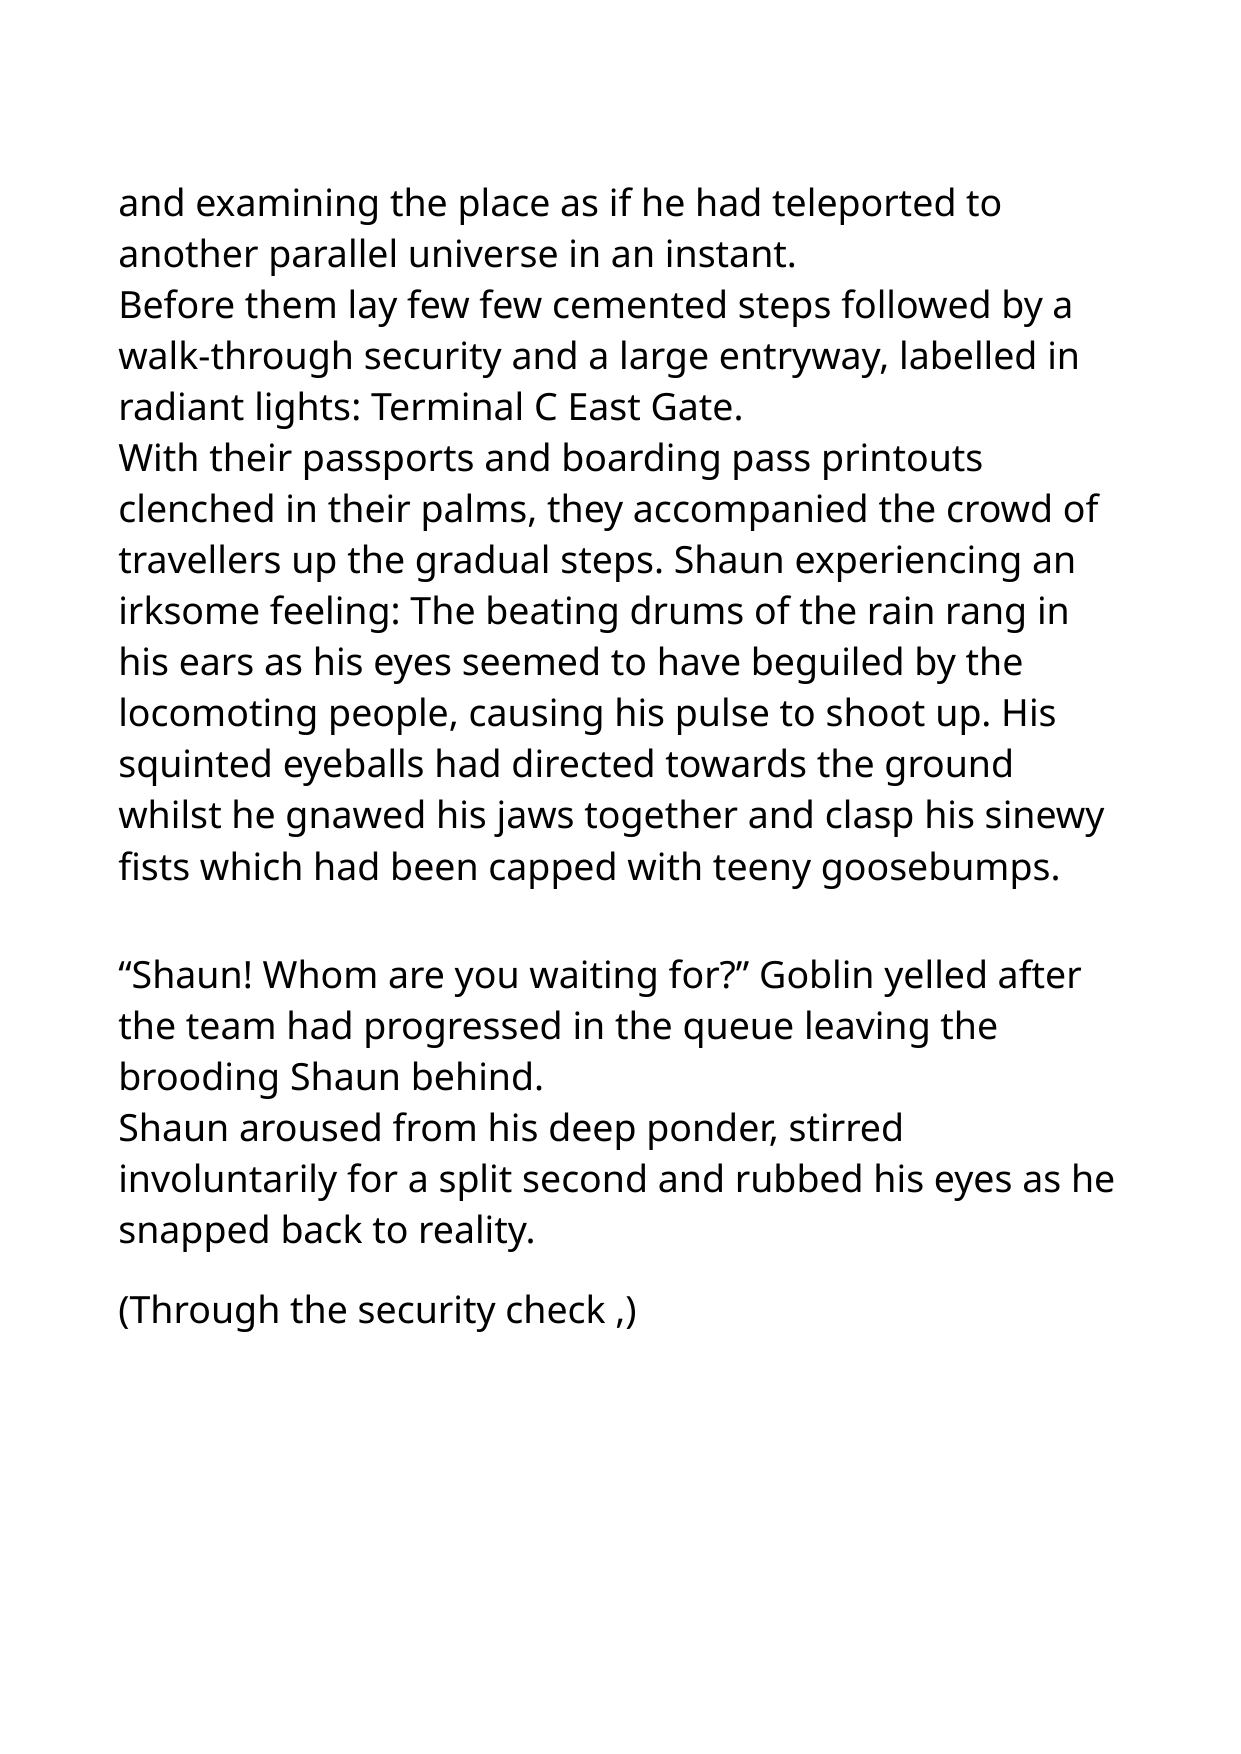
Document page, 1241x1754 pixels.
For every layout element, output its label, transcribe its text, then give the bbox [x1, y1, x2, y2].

text (Through the security check ,) [118, 1283, 1122, 1334]
text With their passports and boarding pass printouts clenched in their palms, they accompanied the crowd of travellers up the gradual steps. Shaun experiencing an irksome feeling: The beating drums of the rain rang in his ears as his eyes seemed to have beguiled by the locomoting people, causing his pulse to shoot up. His squinted eyeballs had directed towards the ground whilst he gnawed his jaws together and clasp his sinewy fists which had been capped with teeny goosebumps. [118, 432, 1122, 891]
text Before them lay few few cemented steps followed by a walk-through security and a large entryway, labelled in radiant lights: Terminal C East Gate. [118, 278, 1122, 432]
text and examining the place as if he had teleported to another parallel universe in an instant. [118, 176, 1122, 278]
text Shaun aroused from his deep ponder, stirred involuntarily for a split second and rubbed his eyes as he snapped back to reality. [118, 1102, 1122, 1255]
text “Shaun! Whom are you waiting for?” Goblin yelled after the team had progressed in the queue leaving the brooding Shaun behind. [118, 948, 1122, 1102]
